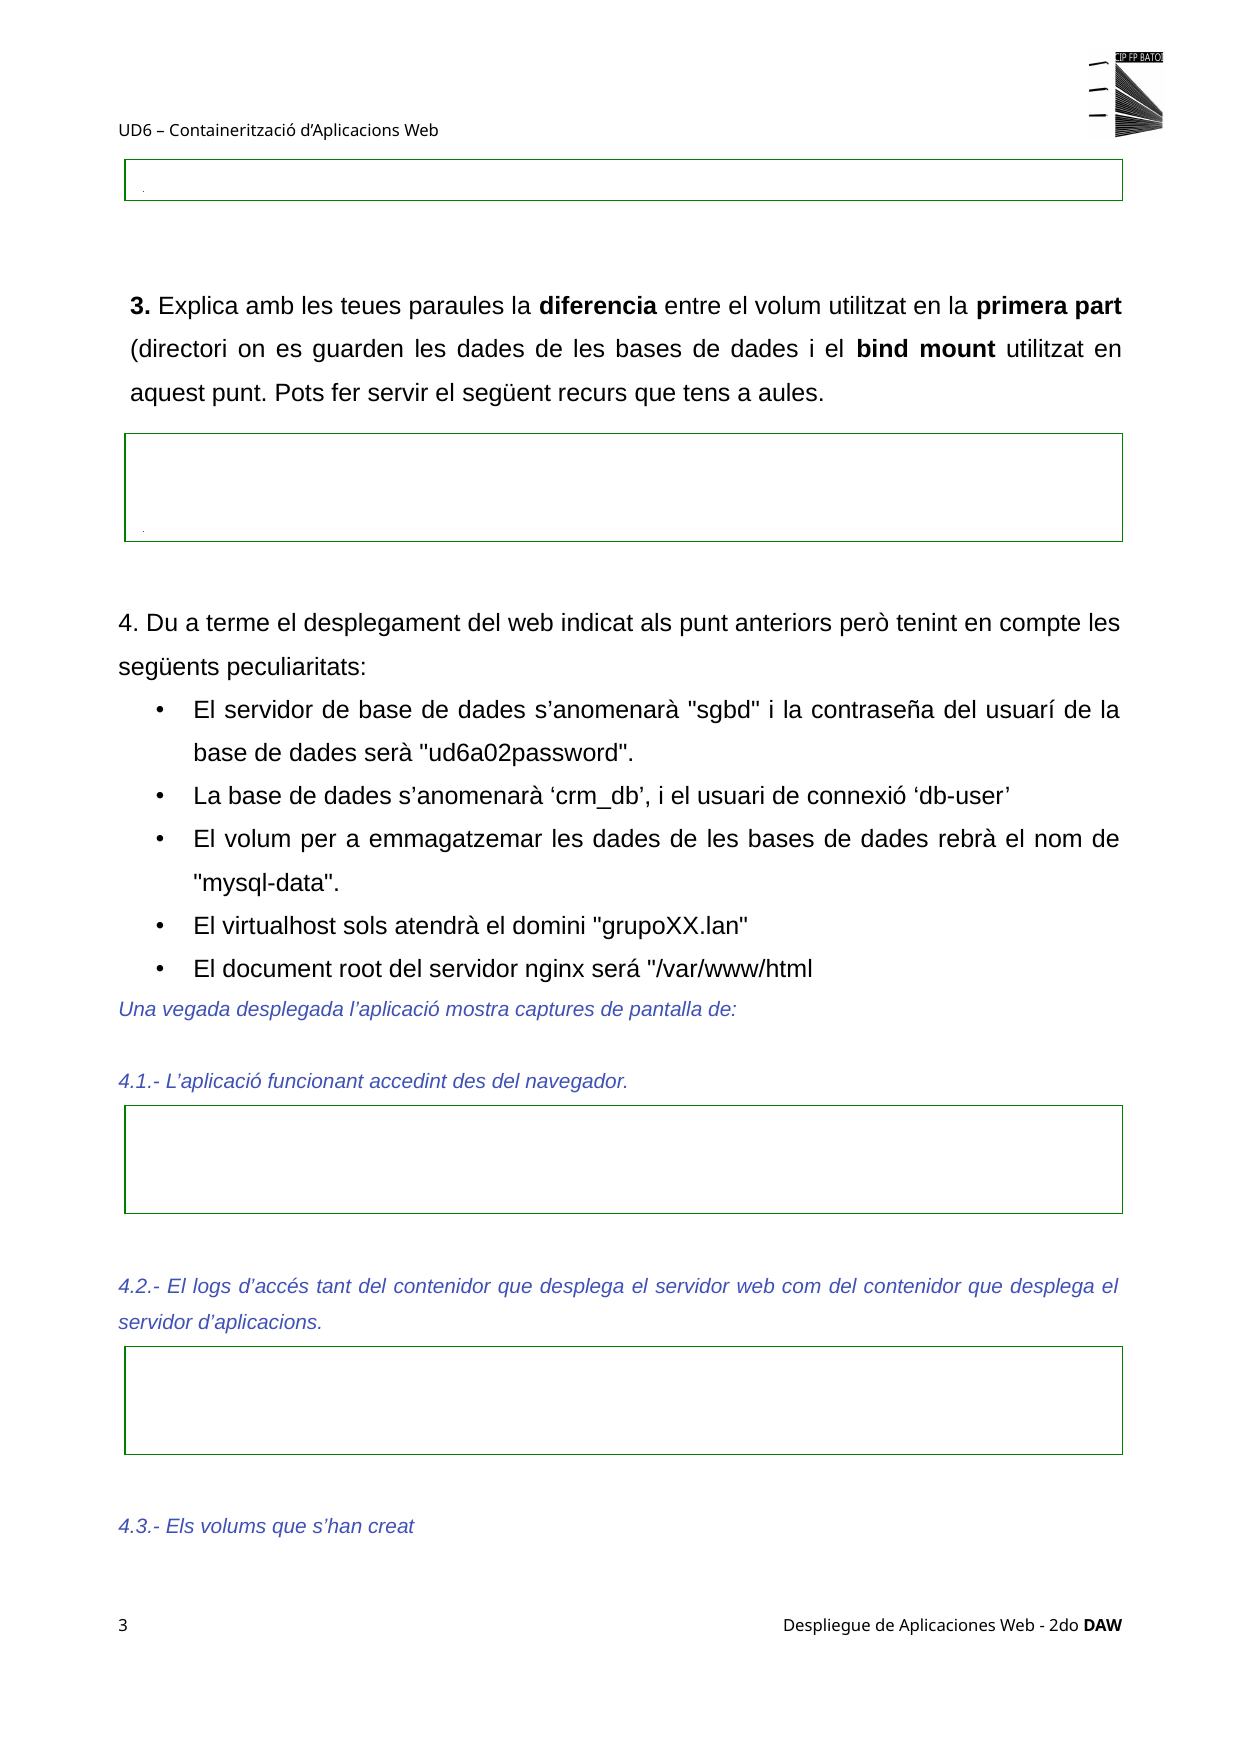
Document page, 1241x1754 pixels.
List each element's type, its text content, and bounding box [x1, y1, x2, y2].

list 3. Explica amb les teues paraules la diferencia entre el volum utilitzat en la primera part (directori on es guarden les dades de les bases de dades i el bind mount utilitzat en aquest punt. Pots fer servir el següent recurs que tens a aules. [130, 291, 1122, 406]
table_header [126, 160, 1122, 200]
list El servidor de base de dades s’anomenarà "sgbd" i la contraseña del usuarí de la base de dades serà "ud6a02password". [156, 695, 1122, 767]
table_header [126, 1347, 1122, 1454]
list 4.3.- Els volums que s’han creat [118, 1514, 1122, 1538]
list Una vegada desplegada l’aplicació mostra captures de pantalla de: [118, 997, 1122, 1021]
table_header [126, 1106, 1122, 1213]
list El virtualhost sols atendrà el domini "grupoXX.lan" [156, 911, 1122, 939]
list El document root del servidor nginx será "/var/www/html [156, 954, 1122, 983]
table_header [126, 434, 1122, 541]
picture [1087, 49, 1165, 140]
text 4. Du a terme el desplegament del web indicat als punt anteriors però tenint en compte les següents peculiaritats: [118, 608, 1122, 680]
list 4.1.- L’aplicació funcionant accedint des del navegador. [118, 1069, 1122, 1093]
list 4.2.- El logs d’accés tant del contenidor que desplega el servidor web com del contenidor que desplega el servidor d’aplicacions. [118, 1274, 1122, 1333]
list El volum per a emmagatzemar les dades de les bases de dades rebrà el nom de "mysql-data". [156, 824, 1122, 896]
list La base de dades s’anomenarà ‘crm_db’, i el usuari de connexió ‘db-user’ [156, 781, 1122, 810]
